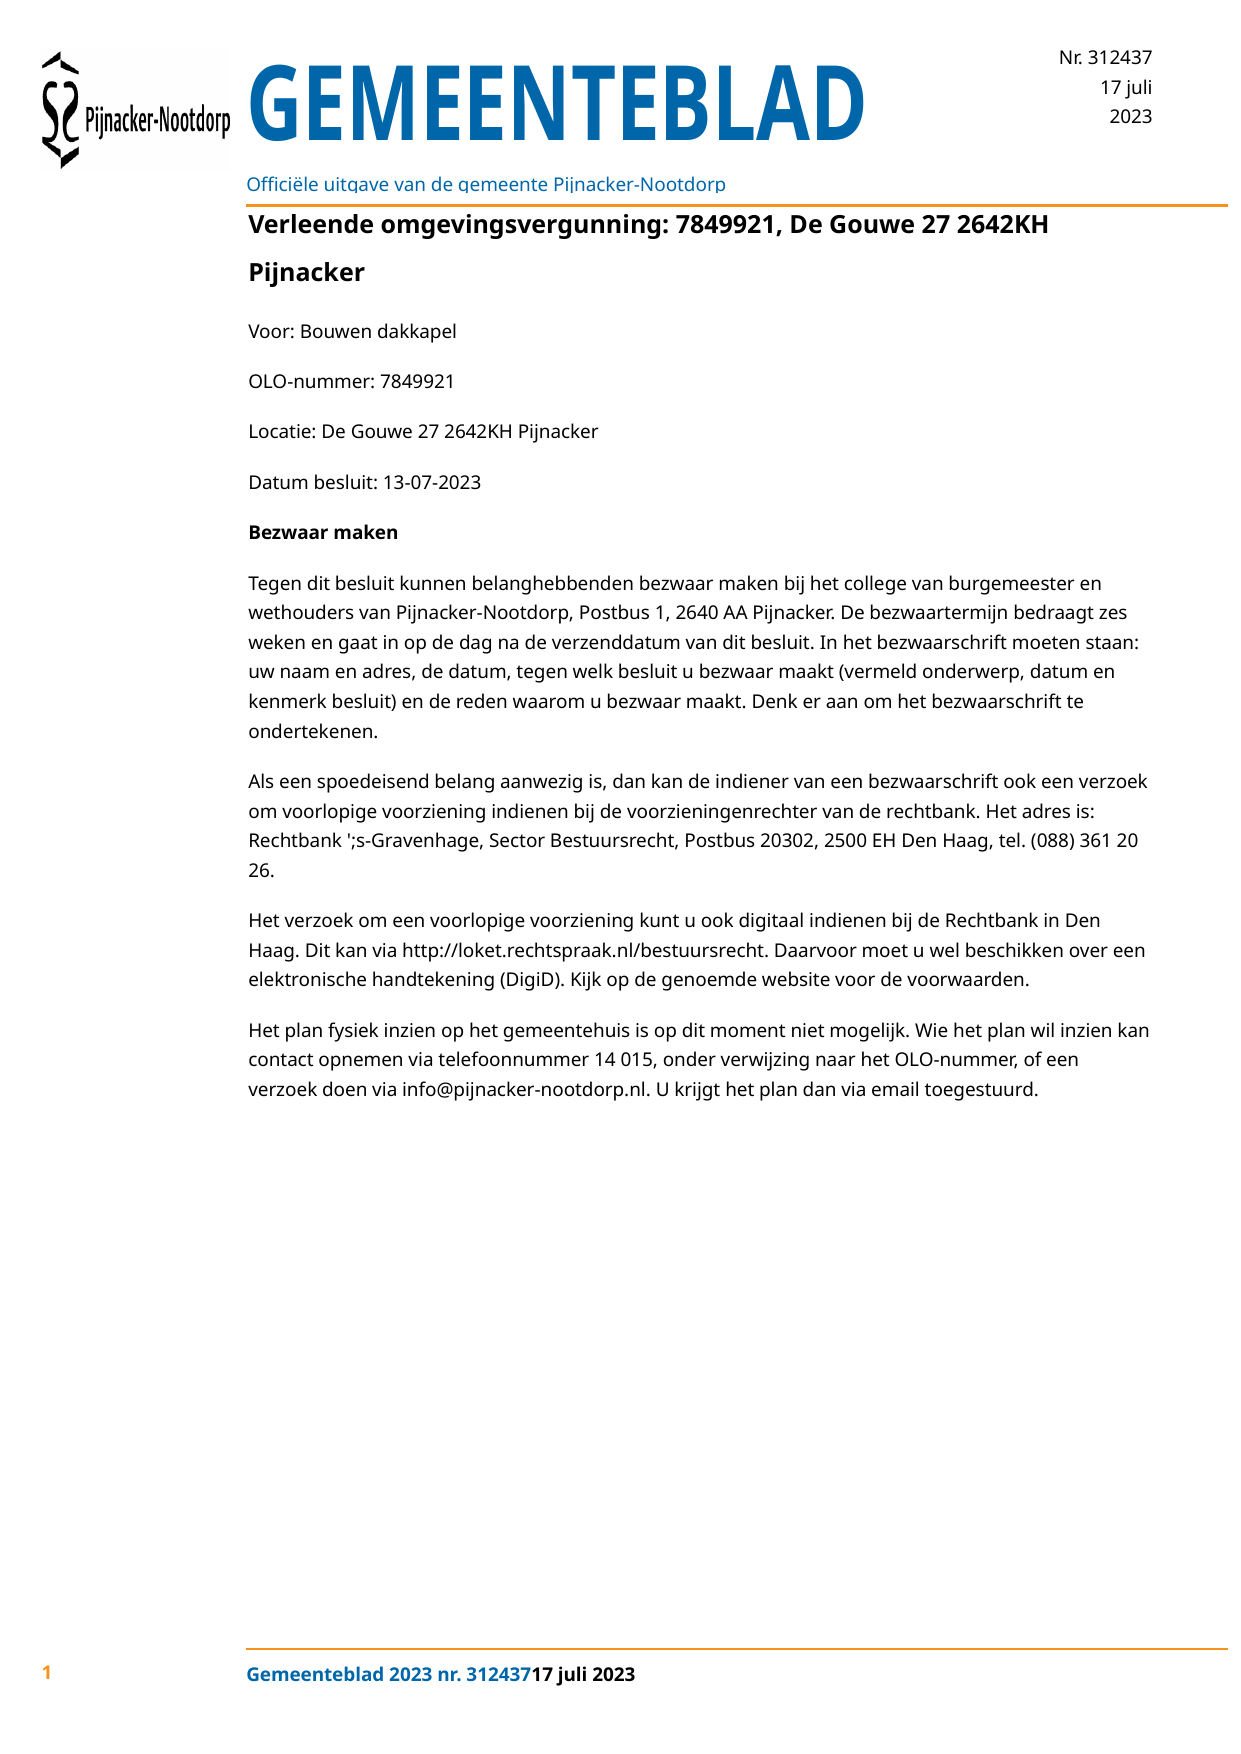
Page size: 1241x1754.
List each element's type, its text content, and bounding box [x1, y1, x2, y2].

text Voor: Bouwen dakkapel [248, 318, 1152, 344]
text Datum besluit: 13-07-2023 [248, 469, 1152, 495]
text Tegen dit besluit kunnen belanghebbenden bezwaar maken bij het college van burgemeester en wethouders van Pijnacker-Nootdorp, Postbus 1, 2640 AA Pijnacker. De bezwaartermijn bedraagt zes weken en gaat in op de dag na de verzenddatum van dit besluit. In het bezwaarschrift moeten staan: uw naam en adres, de datum, tegen welk besluit u bezwaar maakt (vermeld onderwerp, datum en kenmerk besluit) en de reden waarom u bezwaar maakt. Denk er aan om het bezwaarschrift te ondertekenen. [248, 570, 1152, 744]
picture [41, 47, 231, 172]
text Als een spoedeisend belang aanwezig is, dan kan de indiener van een bezwaarschrift ook een verzoek om voorlopige voorziening indienen bij de voorzieningenrechter van de rechtbank. Het adres is: Rechtbank ';s-Gravenhage, Sector Bestuursrecht, Postbus 20302, 2500 EH Den Haag, tel. (088) 361 20 26. [248, 768, 1152, 883]
text Het verzoek om een voorlopige voorziening kunt u ook digitaal indienen bij de Rechtbank in Den Haag. Dit kan via http://loket.rechtspraak.nl/bestuursrecht. Daarvoor moet u wel beschikken over een elektronische handtekening (DigiD). Kijk op de genoemde website voor de voorwaarden. [248, 907, 1152, 992]
text Bezwaar maken [248, 519, 1152, 545]
text Het plan fysiek inzien op het gemeentehuis is op dit moment niet mogelijk. Wie het plan wil inzien kan contact opnemen via telefoonnummer 14 015, onder verwijzing naar het OLO-nummer, of een verzoek doen via info@pijnacker-nootdorp.nl. U krijgt het plan dan via email toegestuurd. [248, 1017, 1152, 1102]
text OLO-nummer: 7849921 [248, 368, 1152, 394]
text Verleende omgevingsvergunning: 7849921, De Gouwe 27 2642KH Pijnacker [248, 207, 1152, 288]
text Locatie: De Gouwe 27 2642KH Pijnacker [248, 419, 1152, 444]
